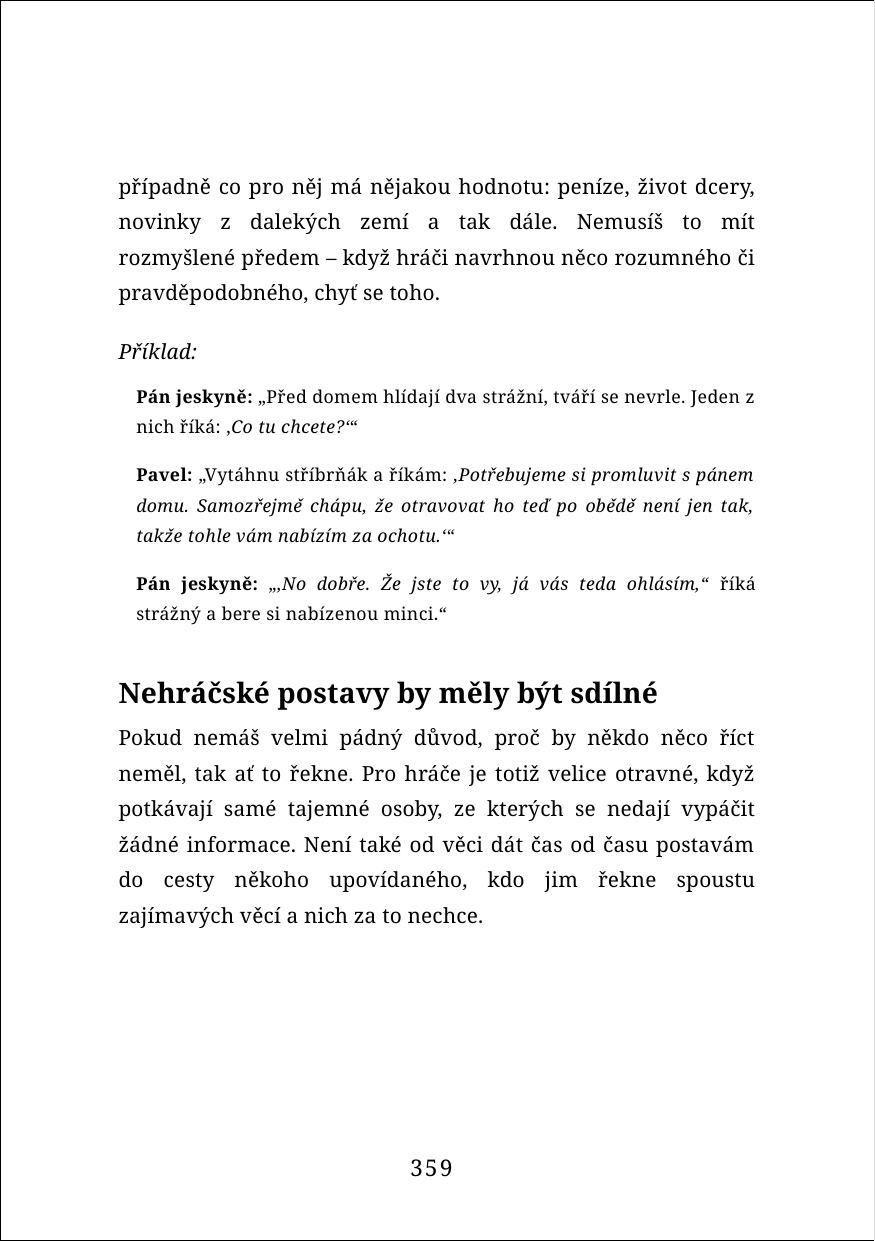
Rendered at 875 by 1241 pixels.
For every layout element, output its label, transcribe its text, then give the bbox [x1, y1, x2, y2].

text Pán jeskyně: „Před domem hlídají dva strážní, tváří se nevrle. Jeden z nich říká: ‚Co tu chcete?‘“ [136, 385, 756, 439]
text Příklad: [118, 337, 756, 366]
text Pokud nemáš velmi pádný důvod, proč by někdo něco říct neměl, tak ať to řekne. Pro hráče je totiž velice otravné, když potkávají samé tajemné osoby, ze kterých se nedají vypáčit žádné informace. Není také od věci dát čas od času postavám do cesty někoho upovídaného, kdo jim řekne spoustu zajímavých věcí a nich za to nechce. [118, 723, 756, 929]
text Pavel: „Vytáhnu stříbrňák a říkám: ‚Potřebujeme si promluvit s pánem domu. Samozřejmě chápu, že otravovat ho teď po obědě není jen tak, takže tohle vám nabízím za ochotu.‘“ [136, 463, 756, 547]
subtitle Nehráčské postavy by měly být sdílné [118, 673, 756, 711]
text případně co pro něj má nějakou hodnotu: peníze, život dcery, novinky z dalekých zemí a tak dále. Nemusíš to mít rozmyšlené předem – když hráči navrhnou něco rozumného či pravděpodobného, chyť se toho. [118, 172, 756, 307]
text Pán jeskyně: „‚No dobře. Že jste to vy, já vás teda ohlásím,“ říká strážný a bere si nabízenou minci.“ [136, 571, 756, 626]
